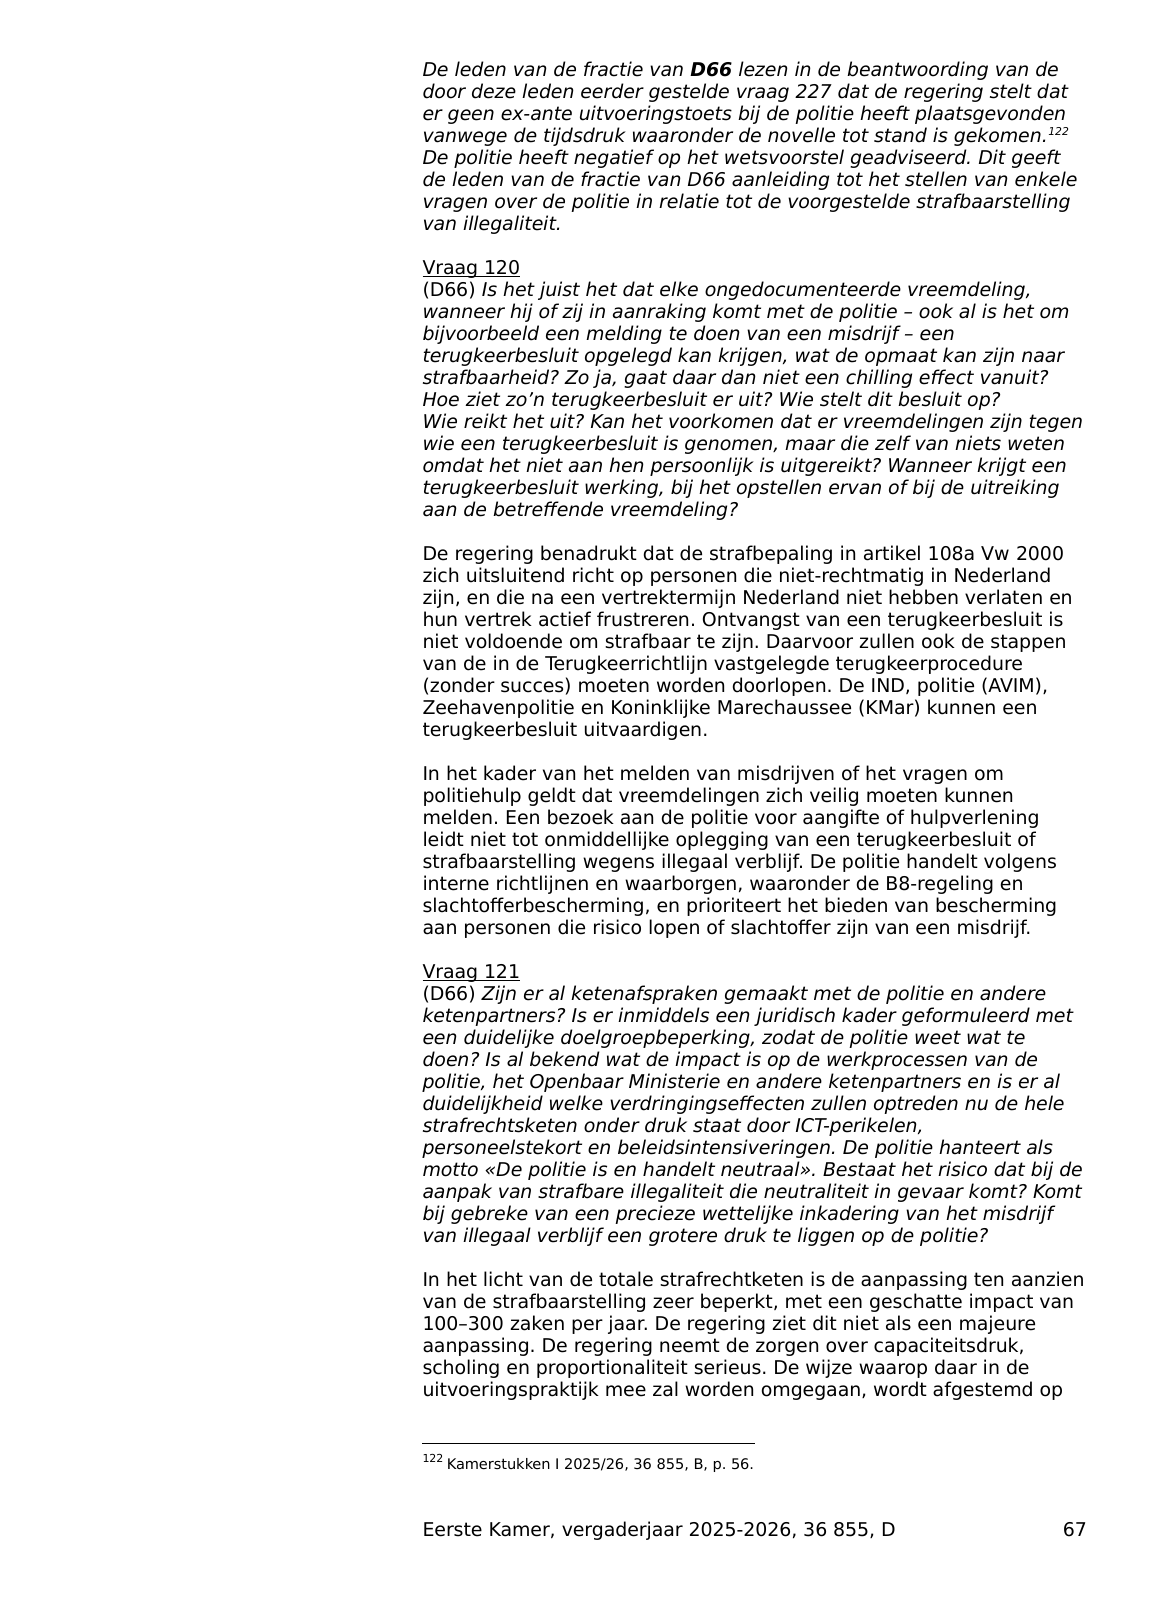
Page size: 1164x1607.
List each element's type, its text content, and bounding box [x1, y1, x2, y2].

text Wie reikt het uit? Kan het voorkomen dat er vreemdelingen zijn tegen wie een terugkeerbesluit is genomen, maar die zelf van niets weten omdat het niet aan hen persoonlijk is uitgereikt? Wanneer krijgt een terugkeerbesluit werking, bij het opstellen ervan of bij de uitreiking aan de betreffende vreemdeling? [422, 411, 1087, 521]
text Vraag 121 [422, 961, 1087, 983]
text De regering benadrukt dat de strafbepaling in artikel 108a Vw 2000 zich uitsluitend richt op personen die niet-rechtmatig in Nederland zijn, en die na een vertrektermijn Nederland niet hebben verlaten en hun vertrek actief frustreren. Ontvangst van een terugkeerbesluit is niet voldoende om strafbaar te zijn. Daarvoor zullen ook de stappen van de in de Terugkeerrichtlijn vastgelegde terugkeerprocedure (zonder succes) moeten worden doorlopen. De IND, politie (AVIM), Zeehavenpolitie en Koninklijke Marechaussee (KMar) kunnen een terugkeerbesluit uitvaardigen. [422, 543, 1087, 741]
text (D66) Is het juist het dat elke ongedocumenteerde vreemdeling, wanneer hij of zij in aanraking komt met de politie – ook al is het om bijvoorbeeld een melding te doen van een misdrijf – een terugkeerbesluit opgelegd kan krijgen, wat de opmaat kan zijn naar strafbaarheid? Zo ja, gaat daar dan niet een chilling effect vanuit? Hoe ziet zo’n terugkeerbesluit er uit? Wie stelt dit besluit op? [422, 279, 1087, 411]
text In het licht van de totale strafrechtketen is de aanpassing ten aanzien van de strafbaarstelling zeer beperkt, met een geschatte impact van 100–300 zaken per jaar. De regering ziet dit niet als een majeure aanpassing. De regering neemt de zorgen over capaciteitsdruk, scholing en proportionaliteit serieus. De wijze waarop daar in de uitvoeringspraktijk mee zal worden omgegaan, wordt afgestemd op [422, 1269, 1087, 1401]
text Vraag 120 [422, 257, 1087, 279]
text De leden van de fractie van D66 lezen in de beantwoording van de door deze leden eerder gestelde vraag 227 dat de regering stelt dat er geen ex-ante uitvoeringstoets bij de politie heeft plaatsgevonden vanwege de tijdsdruk waaronder de novelle tot stand is gekomen. De politie heeft negatief op het wetsvoorstel geadviseerd. Dit geeft de leden van de fractie van D66 aanleiding tot het stellen van enkele vragen over de politie in relatie tot de voorgestelde strafbaarstelling van illegaliteit. [422, 59, 1087, 235]
text Kamerstukken I 2025/26, 36 855, B, p. 56. [422, 1452, 1087, 1474]
text In het kader van het melden van misdrijven of het vragen om politiehulp geldt dat vreemdelingen zich veilig moeten kunnen melden. Een bezoek aan de politie voor aangifte of hulpverlening leidt niet tot onmiddellijke oplegging van een terugkeerbesluit of strafbaarstelling wegens illegaal verblijf. De politie handelt volgens interne richtlijnen en waarborgen, waaronder de B8-regeling en slachtofferbescherming, en prioriteert het bieden van bescherming aan personen die risico lopen of slachtoffer zijn van een misdrijf. [422, 763, 1087, 939]
text (D66) Zijn er al ketenafspraken gemaakt met de politie en andere ketenpartners? Is er inmiddels een juridisch kader geformuleerd met een duidelijke doelgroepbeperking, zodat de politie weet wat te doen? Is al bekend wat de impact is op de werkprocessen van de politie, het Openbaar Ministerie en andere ketenpartners en is er al duidelijkheid welke verdringingseffecten zullen optreden nu de hele strafrechtsketen onder druk staat door ICT-perikelen, personeelstekort en beleidsintensiveringen. De politie hanteert als motto «De politie is en handelt neutraal». Bestaat het risico dat bij de aanpak van strafbare illegaliteit die neutraliteit in gevaar komt? Komt bij gebreke van een precieze wettelijke inkadering van het misdrijf van illegaal verblijf een grotere druk te liggen op de politie? [422, 983, 1087, 1247]
